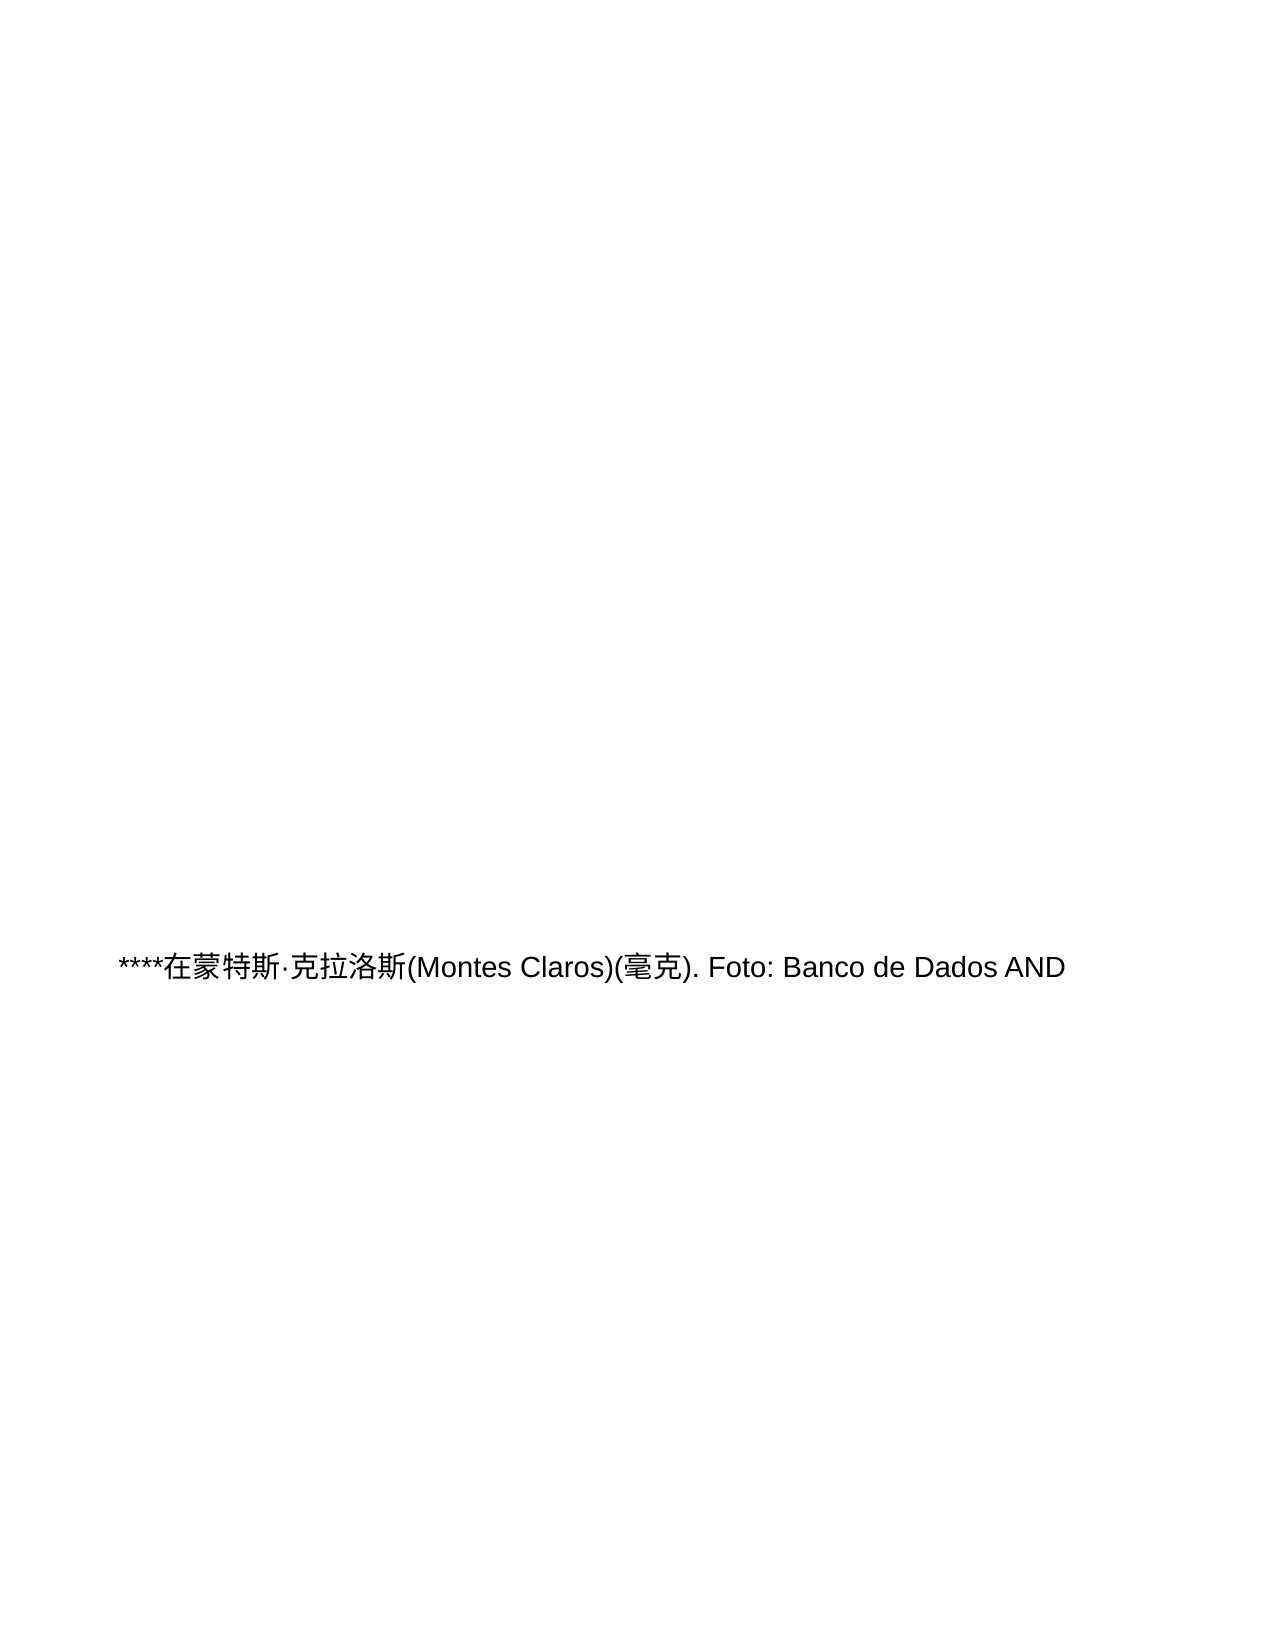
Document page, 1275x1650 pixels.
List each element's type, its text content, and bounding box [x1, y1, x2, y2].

text ****在蒙特斯·克拉洛斯(Montes Claros)(毫克). Foto: Banco de Dados AND [118, 944, 1157, 986]
